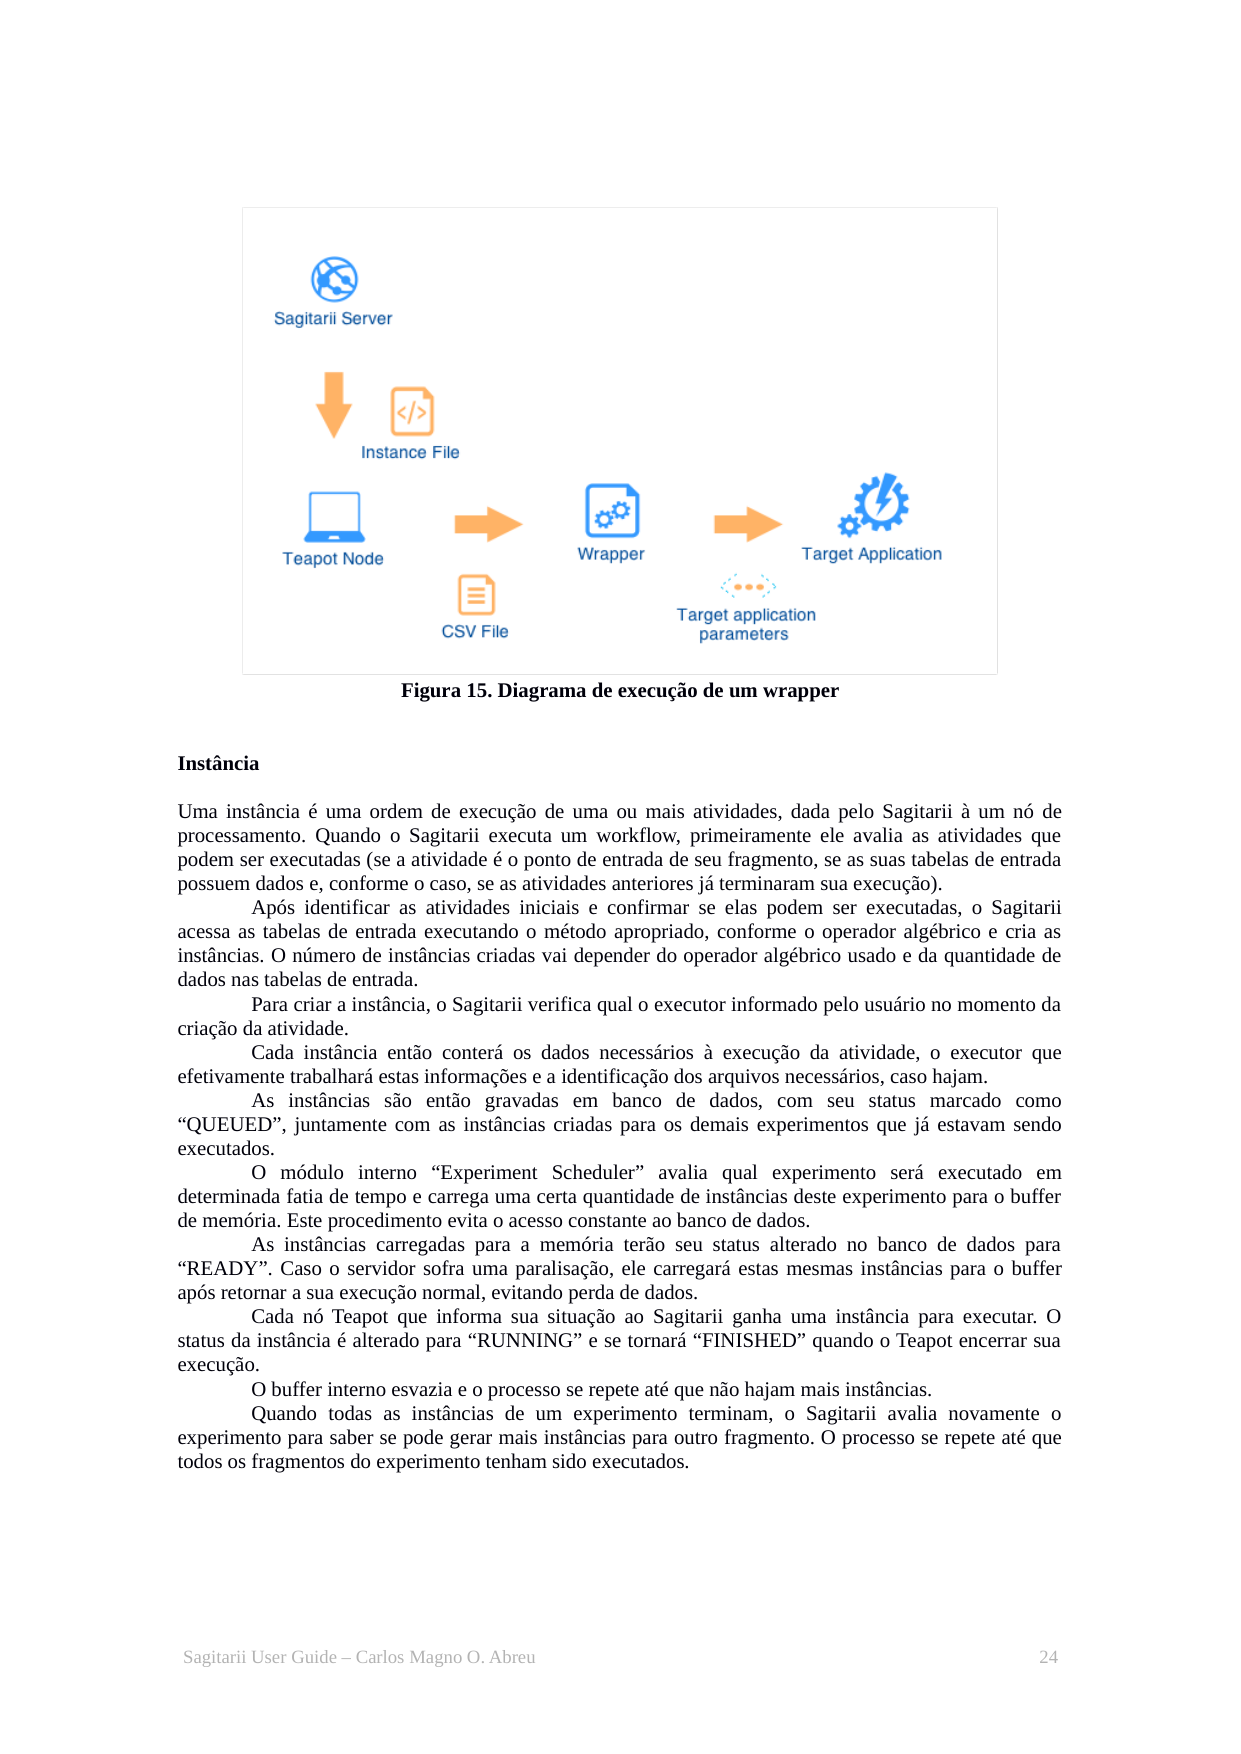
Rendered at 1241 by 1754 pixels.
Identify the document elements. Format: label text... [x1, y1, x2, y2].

picture [241, 206, 999, 678]
text Para criar a instância, o Sagitarii verifica qual o executor informado pelo usuário no momento da criação da atividade. [177, 991, 1063, 1039]
text As instâncias carregadas para a memória terão seu status alterado no banco de dados para “READY”. Caso o servidor sofra uma paralisação, ele carregará estas mesmas instâncias para o buffer após retornar a sua execução normal, evitando perda de dados. [177, 1232, 1063, 1304]
text O buffer interno esvazia e o processo se repete até que não hajam mais instâncias. [177, 1376, 1063, 1401]
text Cada instância então conterá os dados necessários à execução da atividade, o executor que efetivamente trabalhará estas informações e a identificação dos arquivos necessários, caso hajam. [177, 1039, 1063, 1088]
text O módulo interno “Experiment Scheduler” avalia qual experimento será executado em determinada fatia de tempo e carrega uma certa quantidade de instâncias deste experimento para o buffer de memória. Este procedimento evita o acesso constante ao banco de dados. [177, 1160, 1063, 1232]
text Após identificar as atividades iniciais e confirmar se elas podem ser executadas, o Sagitarii acessa as tabelas de entrada executando o método apropriado, conforme o operador algébrico e cria as instâncias. O número de instâncias criadas vai depender do operador algébrico usado e da quantidade de dados nas tabelas de entrada. [177, 895, 1063, 991]
text Cada nó Teapot que informa sua situação ao Sagitarii ganha uma instância para executar. O status da instância é alterado para “RUNNING” e se tornará “FINISHED” quando o Teapot encerrar sua execução. [177, 1304, 1063, 1376]
title Figura 15. Diagrama de execução de um wrapper [177, 678, 1063, 702]
title Instância [177, 751, 1063, 775]
text Uma instância é uma ordem de execução de uma ou mais atividades, dada pelo Sagitarii à um nó de processamento. Quando o Sagitarii executa um workflow, primeiramente ele avalia as atividades que podem ser executadas (se a atividade é o ponto de entrada de seu fragmento, se as suas tabelas de entrada possuem dados e, conforme o caso, se as atividades anteriores já terminaram sua execução). [177, 799, 1063, 895]
text Quando todas as instâncias de um experimento terminam, o Sagitarii avalia novamente o experimento para saber se pode gerar mais instâncias para outro fragmento. O processo se repete até que todos os fragmentos do experimento tenham sido executados. [177, 1401, 1063, 1473]
text As instâncias são então gravadas em banco de dados, com seu status marcado como “QUEUED”, juntamente com as instâncias criadas para os demais experimentos que já estavam sendo executados. [177, 1088, 1063, 1160]
